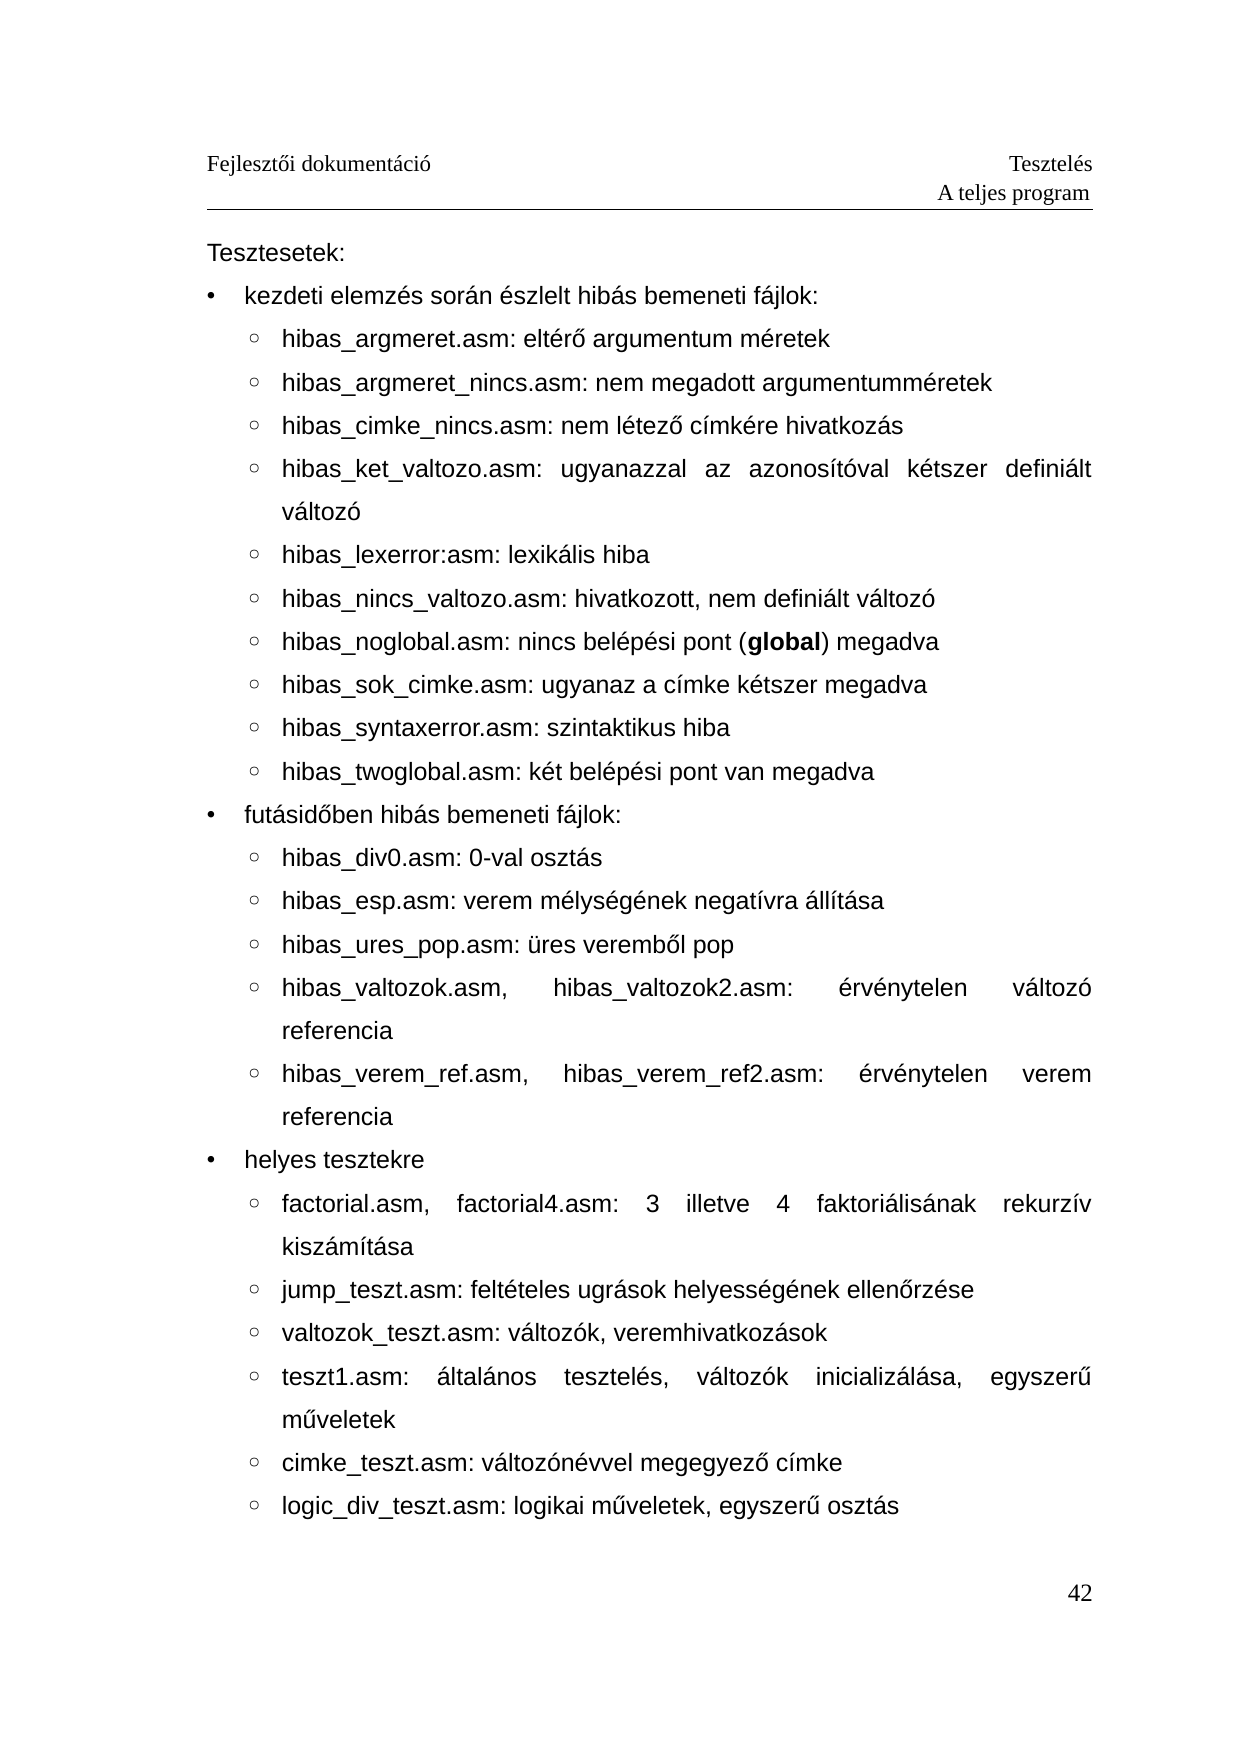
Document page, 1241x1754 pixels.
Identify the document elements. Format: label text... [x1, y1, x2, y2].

list hibas_argmeret.asm: eltérő argumentum méretek [244, 324, 1093, 353]
list hibas_noglobal.asm: nincs belépési pont (global) megadva [244, 627, 1093, 656]
list futásidőben hibás bemeneti fájlok: [207, 800, 1093, 829]
list hibas_syntaxerror.asm: szintaktikus hiba [244, 713, 1093, 742]
list hibas_sok_cimke.asm: ugyanaz a címke kétszer megadva [244, 670, 1093, 699]
list hibas_esp.asm: verem mélységének negatívra állítása [244, 886, 1093, 915]
list hibas_argmeret_nincs.asm: nem megadott argumentumméretek [244, 368, 1093, 397]
list hibas_verem_ref.asm, hibas_verem_ref2.asm: érvénytelen verem referencia [244, 1059, 1093, 1131]
list hibas_nincs_valtozo.asm: hivatkozott, nem definiált változó [244, 584, 1093, 613]
list logic_div_teszt.asm: logikai műveletek, egyszerű osztás [244, 1491, 1093, 1520]
list hibas_cimke_nincs.asm: nem létező címkére hivatkozás [244, 411, 1093, 440]
list hibas_valtozok.asm, hibas_valtozok2.asm: érvénytelen változó referencia [244, 973, 1093, 1045]
list hibas_twoglobal.asm: két belépési pont van megadva [244, 757, 1093, 786]
list hibas_ket_valtozo.asm: ugyanazzal az azonosítóval kétszer definiált változó [244, 454, 1093, 526]
list teszt1.asm: általános tesztelés, változók inicializálása, egyszerű műveletek [244, 1362, 1093, 1433]
list helyes tesztekre [207, 1146, 1093, 1174]
list valtozok_teszt.asm: változók, veremhivatkozások [244, 1318, 1093, 1347]
list hibas_lexerror:asm: lexikális hiba [244, 541, 1093, 569]
text Tesztesetek: [207, 238, 1093, 267]
list hibas_div0.asm: 0-val osztás [244, 843, 1093, 872]
list factorial.asm, factorial4.asm: 3 illetve 4 faktoriálisának rekurzív kiszámítása [244, 1189, 1093, 1261]
list kezdeti elemzés során észlelt hibás bemeneti fájlok: [207, 281, 1093, 310]
list jump_teszt.asm: feltételes ugrások helyességének ellenőrzése [244, 1275, 1093, 1304]
list hibas_ures_pop.asm: üres veremből pop [244, 929, 1093, 958]
list cimke_teszt.asm: változónévvel megegyező címke [244, 1448, 1093, 1477]
